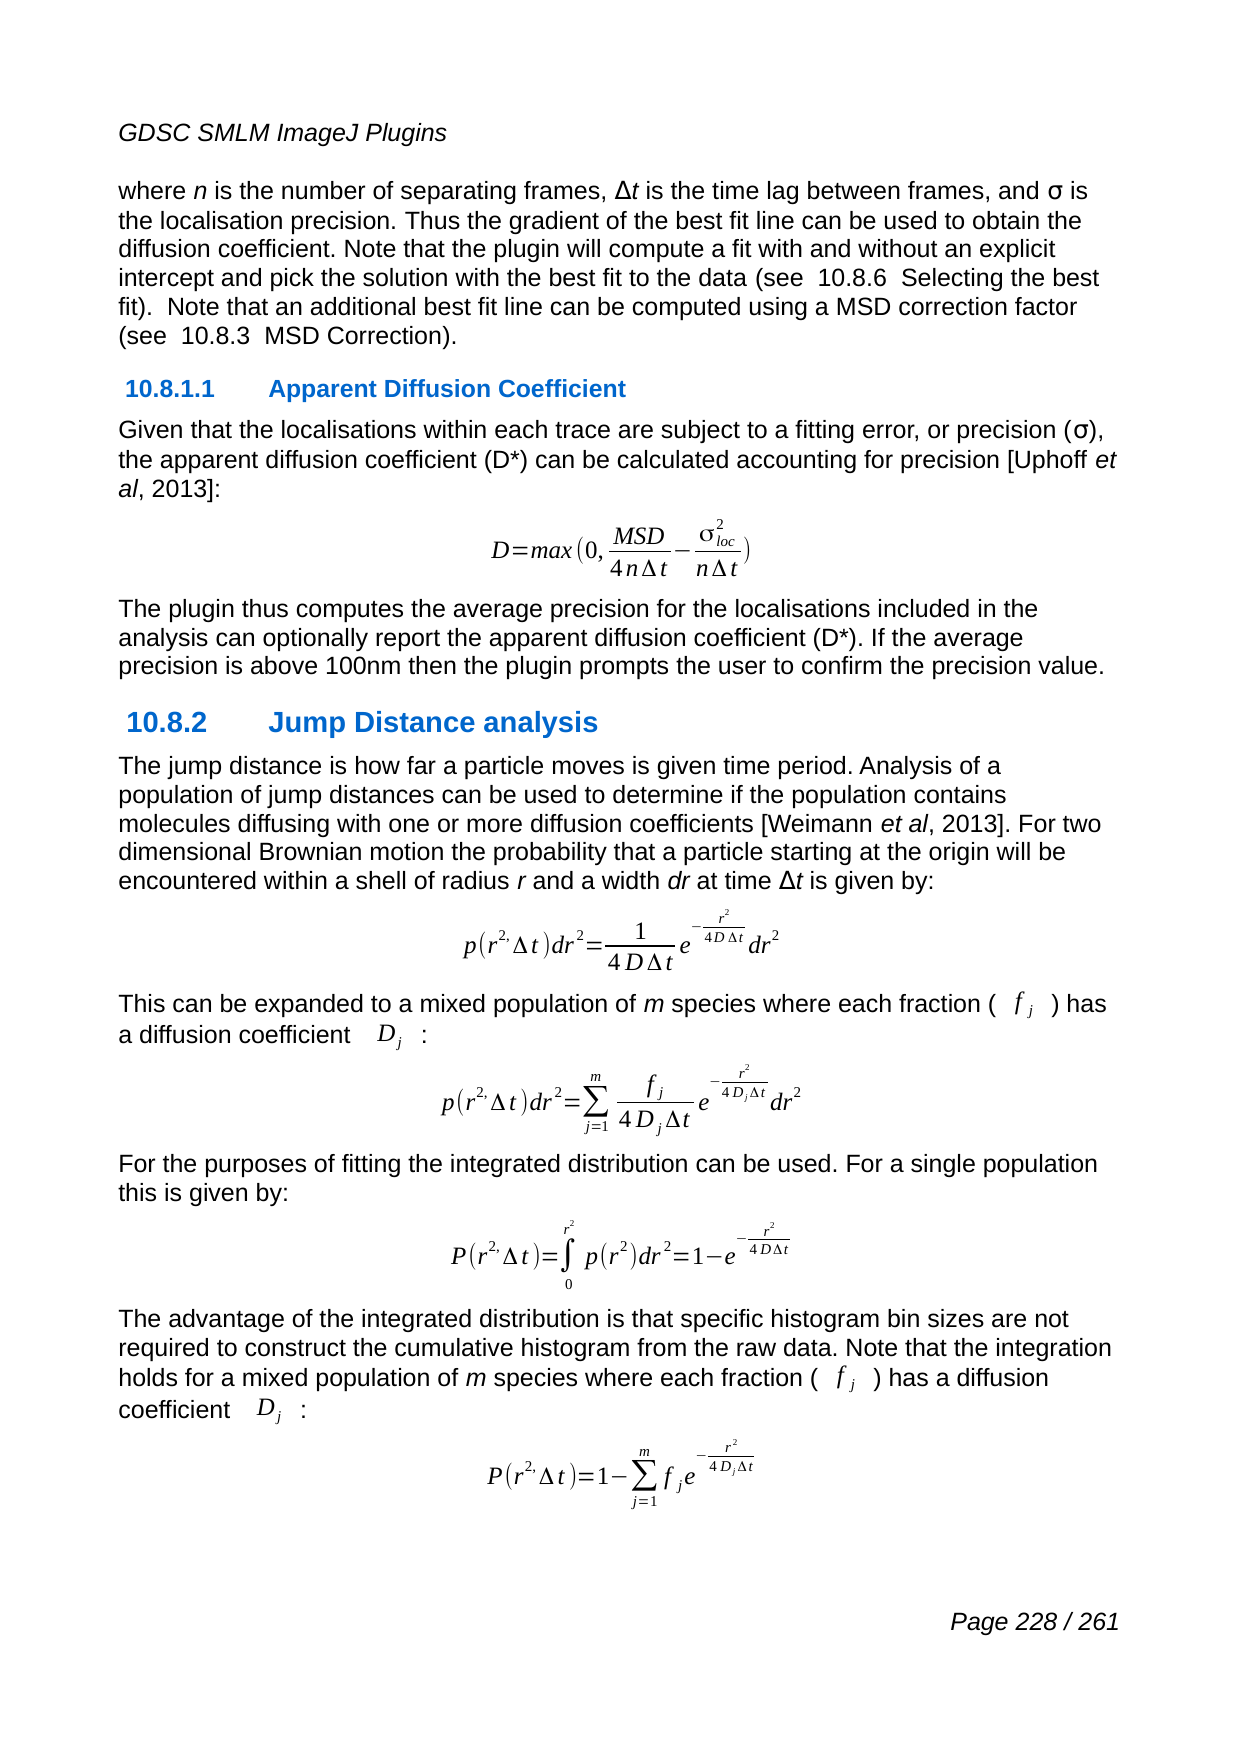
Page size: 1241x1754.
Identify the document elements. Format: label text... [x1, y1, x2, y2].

subtitle Apparent Diffusion Coefficient [118, 374, 1122, 403]
text For the purposes of fitting the integrated distribution can be used. For a single population this is given by: [118, 1149, 1122, 1206]
text Given that the localisations within each trace are subject to a fitting error, or precision (σ), the apparent diffusion coefficient (D*) can be calculated accounting for precision [Uphoff et al, 2013]: [118, 416, 1122, 502]
text where n is the number of separating frames, Δt is the time lag between frames, and σ is the localisation precision. Thus the gradient of the best fit line can be used to obtain the diffusion coefficient. Note that the plugin will compute a fit with and without an explicit intercept and pick the solution with the best fit to the data (see 10.8.6 Selecting the best fit). Note that an additional best fit line can be computed using a MSD correction factor (see 10.8.3 MSD Correction). [118, 176, 1122, 349]
subtitle Jump Distance analysis [118, 705, 1122, 739]
text The jump distance is how far a particle moves is given time period. Analysis of a population of jump distances can be used to determine if the population contains molecules diffusing with one or more diffusion coefficients [Weimann et al, 2013]. For two dimensional Brownian motion the probability that a particle starting at the origin will be encountered within a shell of radius r and a width dr at time Δt is given by: [118, 751, 1122, 896]
text The advantage of the integrated distribution is that specific histogram bin sizes are not required to construct the cumulative histogram from the raw data. Note that the integration holds for a mixed population of m species where each fraction () has a diffusion coefficient : [118, 1304, 1122, 1425]
text The plugin thus computes the average precision for the localisations included in the analysis can optionally report the apparent diffusion coefficient (D*). If the average precision is above 100nm then the plugin prompts the user to confirm the precision value. [118, 594, 1122, 680]
text This can be expanded to a mixed population of m species where each fraction () has a diffusion coefficient : [118, 988, 1122, 1051]
